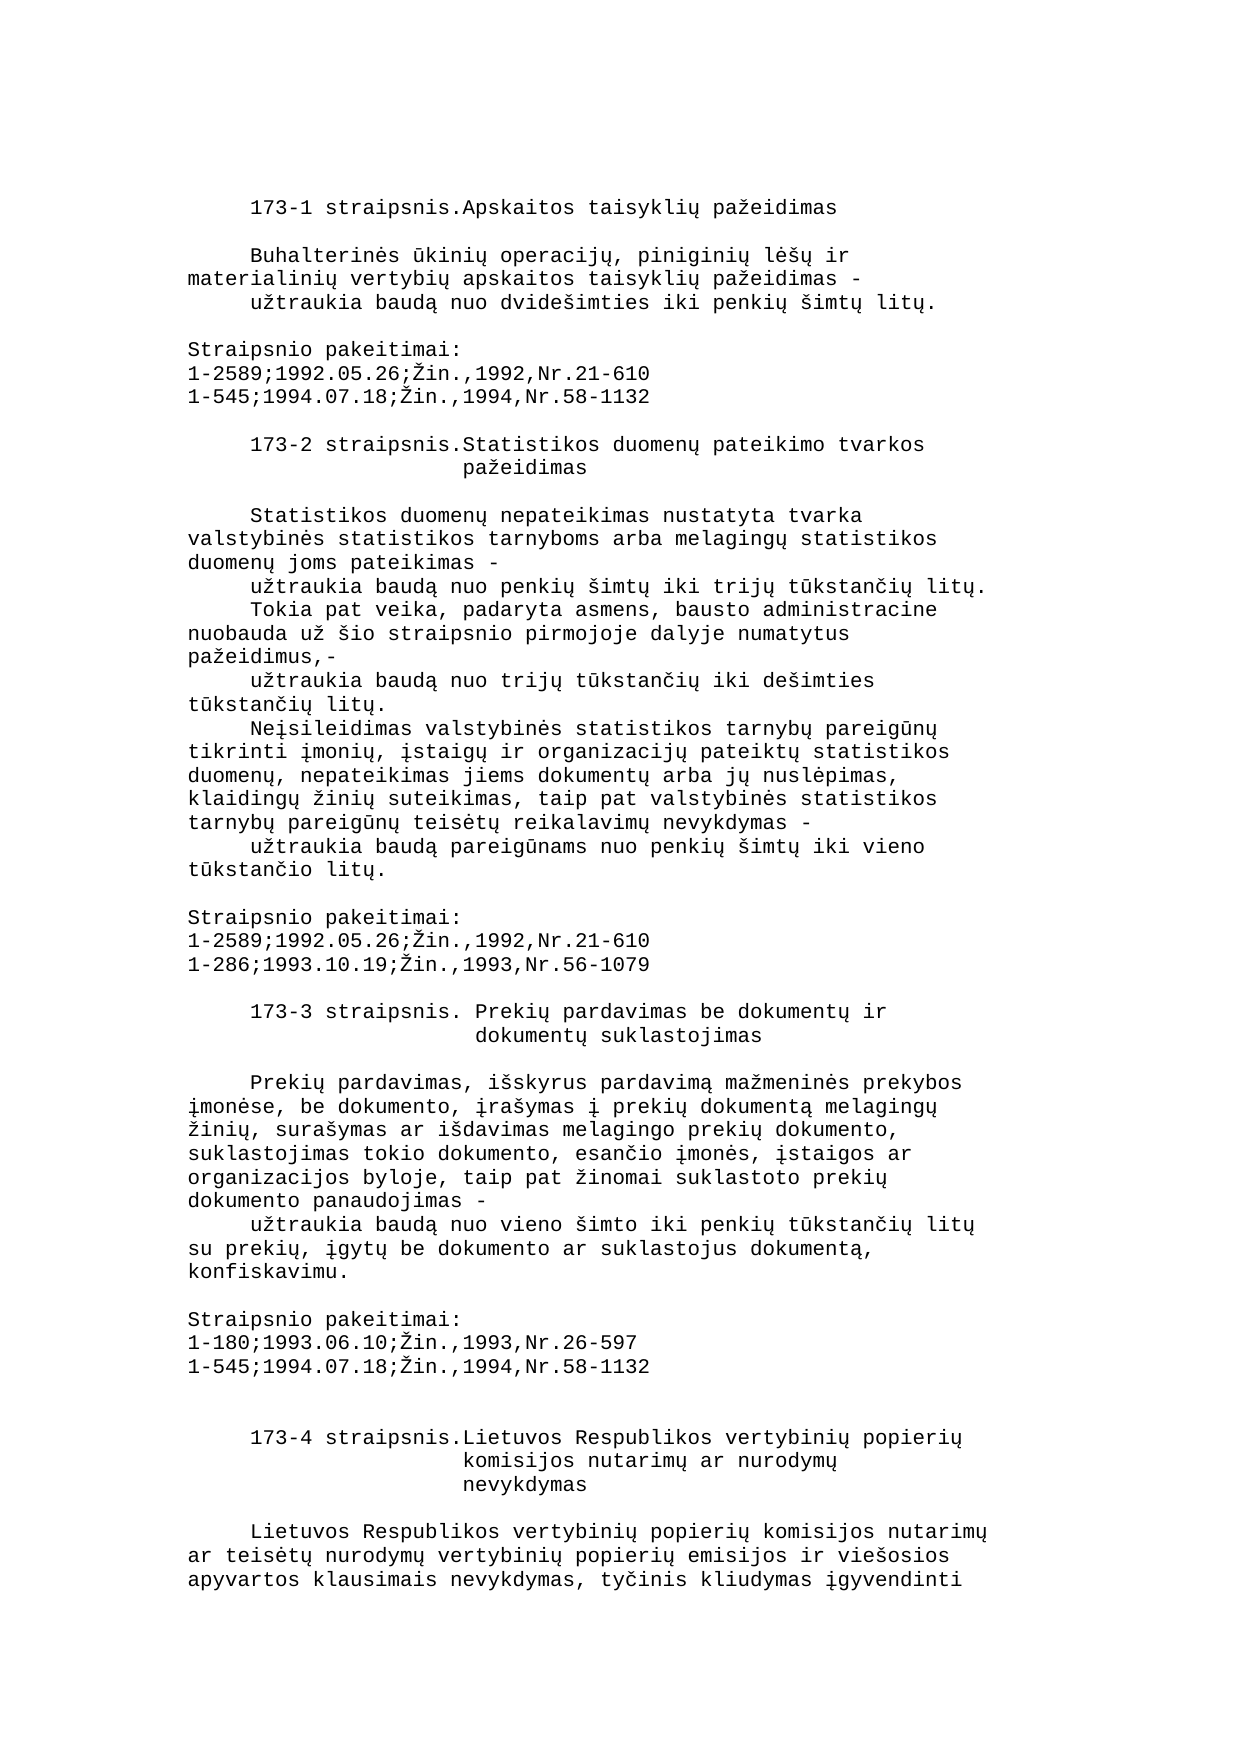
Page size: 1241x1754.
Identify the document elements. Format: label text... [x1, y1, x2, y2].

text su prekių, įgytų be dokumento ar suklastojus dokumentą, [187, 1238, 1053, 1261]
text 1-180;1993.06.10;Žin.,1993,Nr.26-597 [187, 1332, 1053, 1356]
text organizacijos byloje, taip pat žinomai suklastoto prekių [187, 1167, 1053, 1190]
text 1-2589;1992.05.26;Žin.,1992,Nr.21-610 [187, 363, 1053, 386]
text 173-2 straipsnis.Statistikos duomenų pateikimo tvarkos [187, 434, 1053, 457]
text 173-1 straipsnis.Apskaitos taisyklių pažeidimas [187, 197, 1053, 221]
text pažeidimus,- [187, 647, 1053, 670]
text Straipsnio pakeitimai: [187, 907, 1053, 930]
text klaidingų žinių suteikimas, taip pat valstybinės statistikos [187, 788, 1053, 812]
text Straipsnio pakeitimai: [187, 1309, 1053, 1332]
text dokumentų suklastojimas [187, 1025, 1053, 1048]
text 1-545;1994.07.18;Žin.,1994,Nr.58-1132 [187, 1356, 1053, 1379]
text užtraukia baudą pareigūnams nuo penkių šimtų iki vieno [187, 836, 1053, 859]
text užtraukia baudą nuo vieno šimto iki penkių tūkstančių litų [187, 1214, 1053, 1238]
text materialinių vertybių apskaitos taisyklių pažeidimas - [187, 268, 1053, 292]
text dokumento panaudojimas - [187, 1190, 1053, 1214]
text duomenų joms pateikimas - [187, 552, 1053, 576]
text pažeidimas [187, 457, 1053, 481]
text tikrinti įmonių, įstaigų ir organizacijų pateiktų statistikos [187, 741, 1053, 765]
text 1-286;1993.10.19;Žin.,1993,Nr.56-1079 [187, 954, 1053, 978]
text Buhalterinės ūkinių operacijų, piniginių lėšų ir [187, 244, 1053, 268]
text tarnybų pareigūnų teisėtų reikalavimų nevykdymas - [187, 812, 1053, 836]
text užtraukia baudą nuo trijų tūkstančių iki dešimties [187, 670, 1053, 694]
text Straipsnio pakeitimai: [187, 339, 1053, 363]
text žinių, surašymas ar išdavimas melagingo prekių dokumento, [187, 1119, 1053, 1143]
text 173-4 straipsnis.Lietuvos Respublikos vertybinių popierių [187, 1427, 1053, 1451]
text įmonėse, be dokumento, įrašymas į prekių dokumentą melagingų [187, 1096, 1053, 1119]
text tūkstančių litų. [187, 694, 1053, 717]
text Neįsileidimas valstybinės statistikos tarnybų pareigūnų [187, 717, 1053, 741]
text Prekių pardavimas, išskyrus pardavimą mažmeninės prekybos [187, 1072, 1053, 1096]
text nuobauda už šio straipsnio pirmojoje dalyje numatytus [187, 623, 1053, 647]
text tūkstančio litų. [187, 859, 1053, 883]
text Tokia pat veika, padaryta asmens, bausto administracine [187, 599, 1053, 623]
text komisijos nutarimų ar nurodymų [187, 1451, 1053, 1474]
text 173-3 straipsnis. Prekių pardavimas be dokumentų ir [187, 1001, 1053, 1025]
text užtraukia baudą nuo dvidešimties iki penkių šimtų litų. [187, 292, 1053, 316]
text ar teisėtų nurodymų vertybinių popierių emisijos ir viešosios [187, 1545, 1053, 1569]
text Statistikos duomenų nepateikimas nustatyta tvarka [187, 505, 1053, 528]
text konfiskavimu. [187, 1261, 1053, 1285]
text 1-545;1994.07.18;Žin.,1994,Nr.58-1132 [187, 386, 1053, 410]
text užtraukia baudą nuo penkių šimtų iki trijų tūkstančių litų. [187, 576, 1053, 599]
text valstybinės statistikos tarnyboms arba melagingų statistikos [187, 528, 1053, 552]
text duomenų, nepateikimas jiems dokumentų arba jų nuslėpimas, [187, 765, 1053, 788]
text suklastojimas tokio dokumento, esančio įmonės, įstaigos ar [187, 1143, 1053, 1167]
text Lietuvos Respublikos vertybinių popierių komisijos nutarimų [187, 1521, 1053, 1545]
text 1-2589;1992.05.26;Žin.,1992,Nr.21-610 [187, 930, 1053, 954]
text nevykdymas [187, 1474, 1053, 1498]
text apyvartos klausimais nevykdymas, tyčinis kliudymas įgyvendinti [187, 1569, 1053, 1592]
